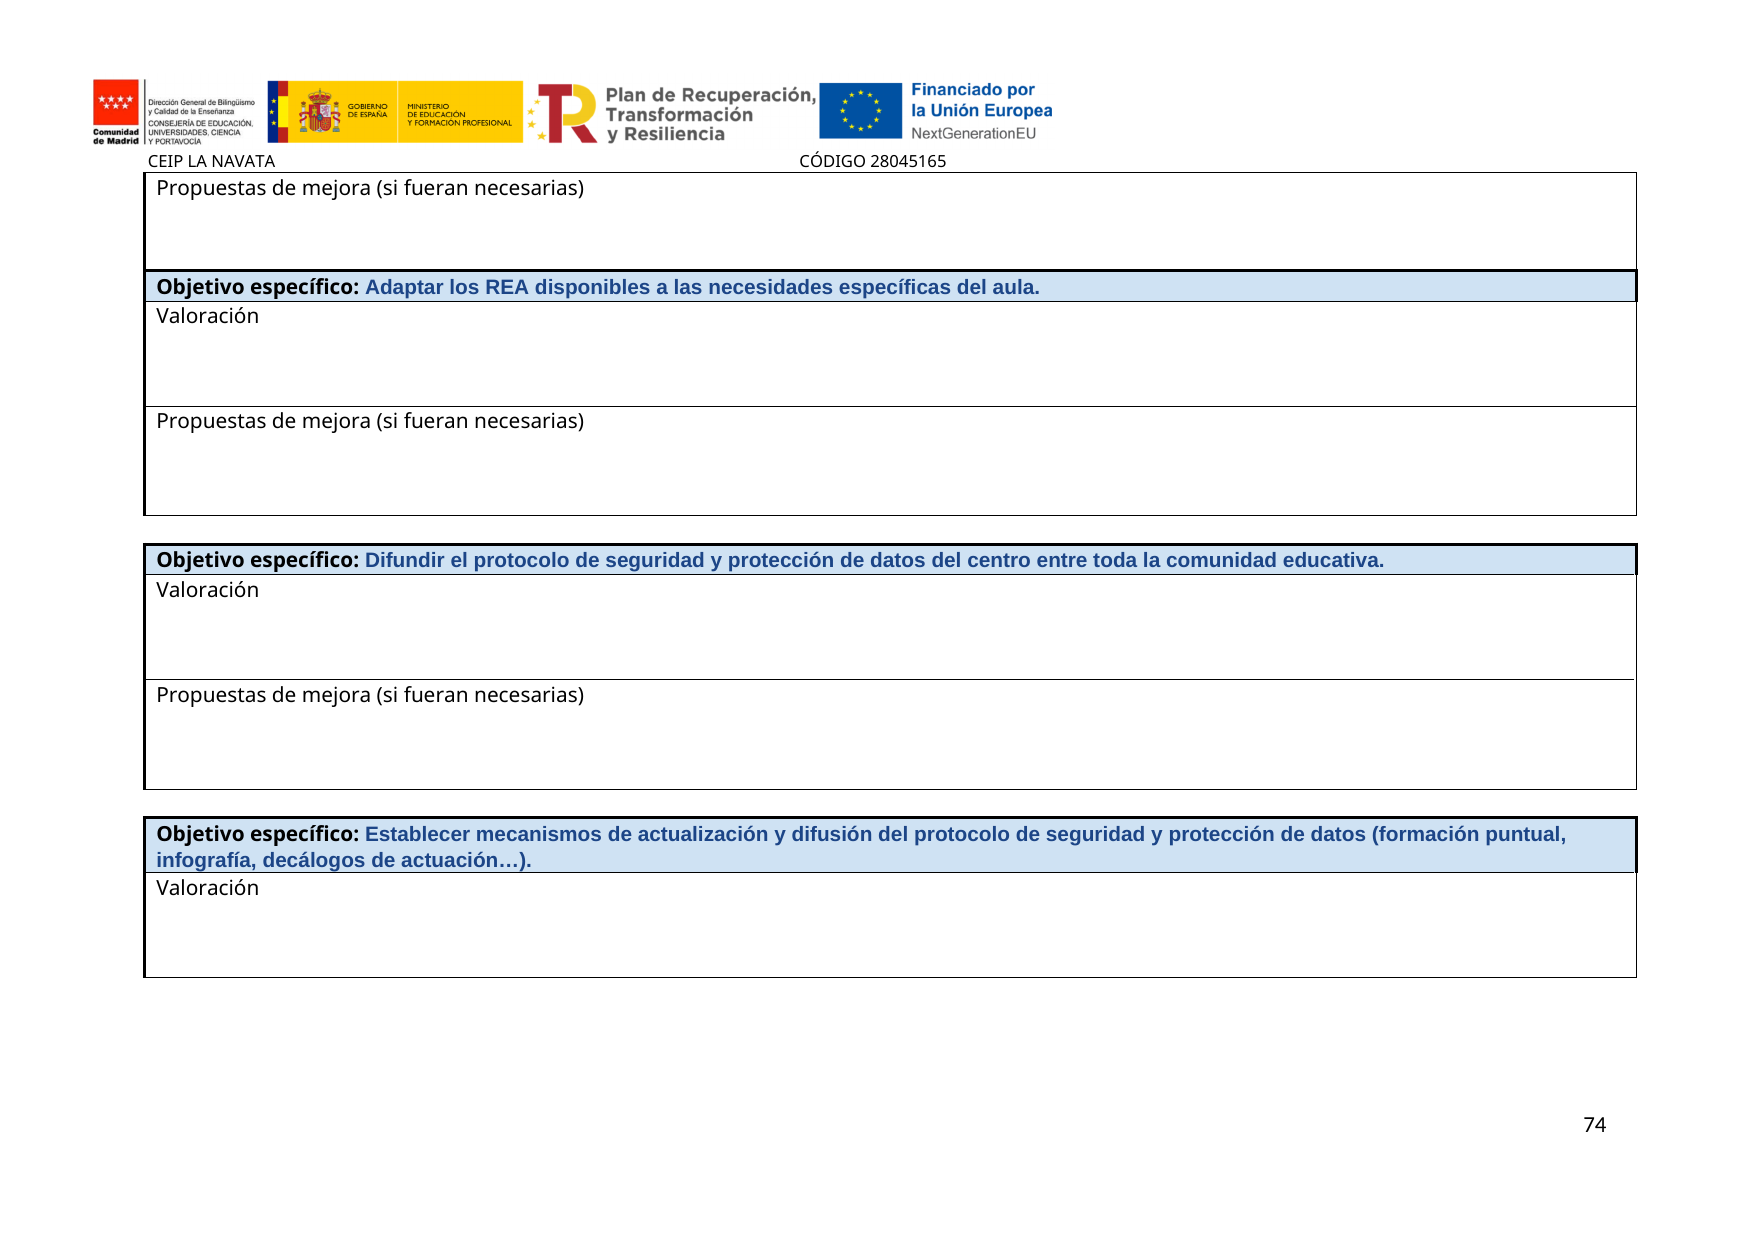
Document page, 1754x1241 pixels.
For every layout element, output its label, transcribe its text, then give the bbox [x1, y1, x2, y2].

table_cell Valoración [146, 302, 1636, 406]
picture [88, 73, 1056, 150]
table_cell Propuestas de mejora (si fueran necesarias) [146, 173, 1636, 269]
table_cell Valoración [146, 872, 1636, 977]
table_cell Valoración [146, 574, 1636, 679]
table_header Objetivo específico: Establecer mecanismos de actualización y difusión del protocolo de seguridad y protección de datos (formación puntual, infografía, decálogos de actuación…). [146, 819, 1635, 872]
table_cell Objetivo específico: Adaptar los REA disponibles a las necesidades específicas del aula. [146, 272, 1635, 301]
table_cell Propuestas de mejora (si fueran necesarias) [146, 407, 1636, 515]
table_header Objetivo específico: Difundir el protocolo de seguridad y protección de datos del centro entre toda la comunidad educativa. [146, 546, 1635, 574]
table_cell Propuestas de mejora (si fueran necesarias) [146, 679, 1636, 789]
